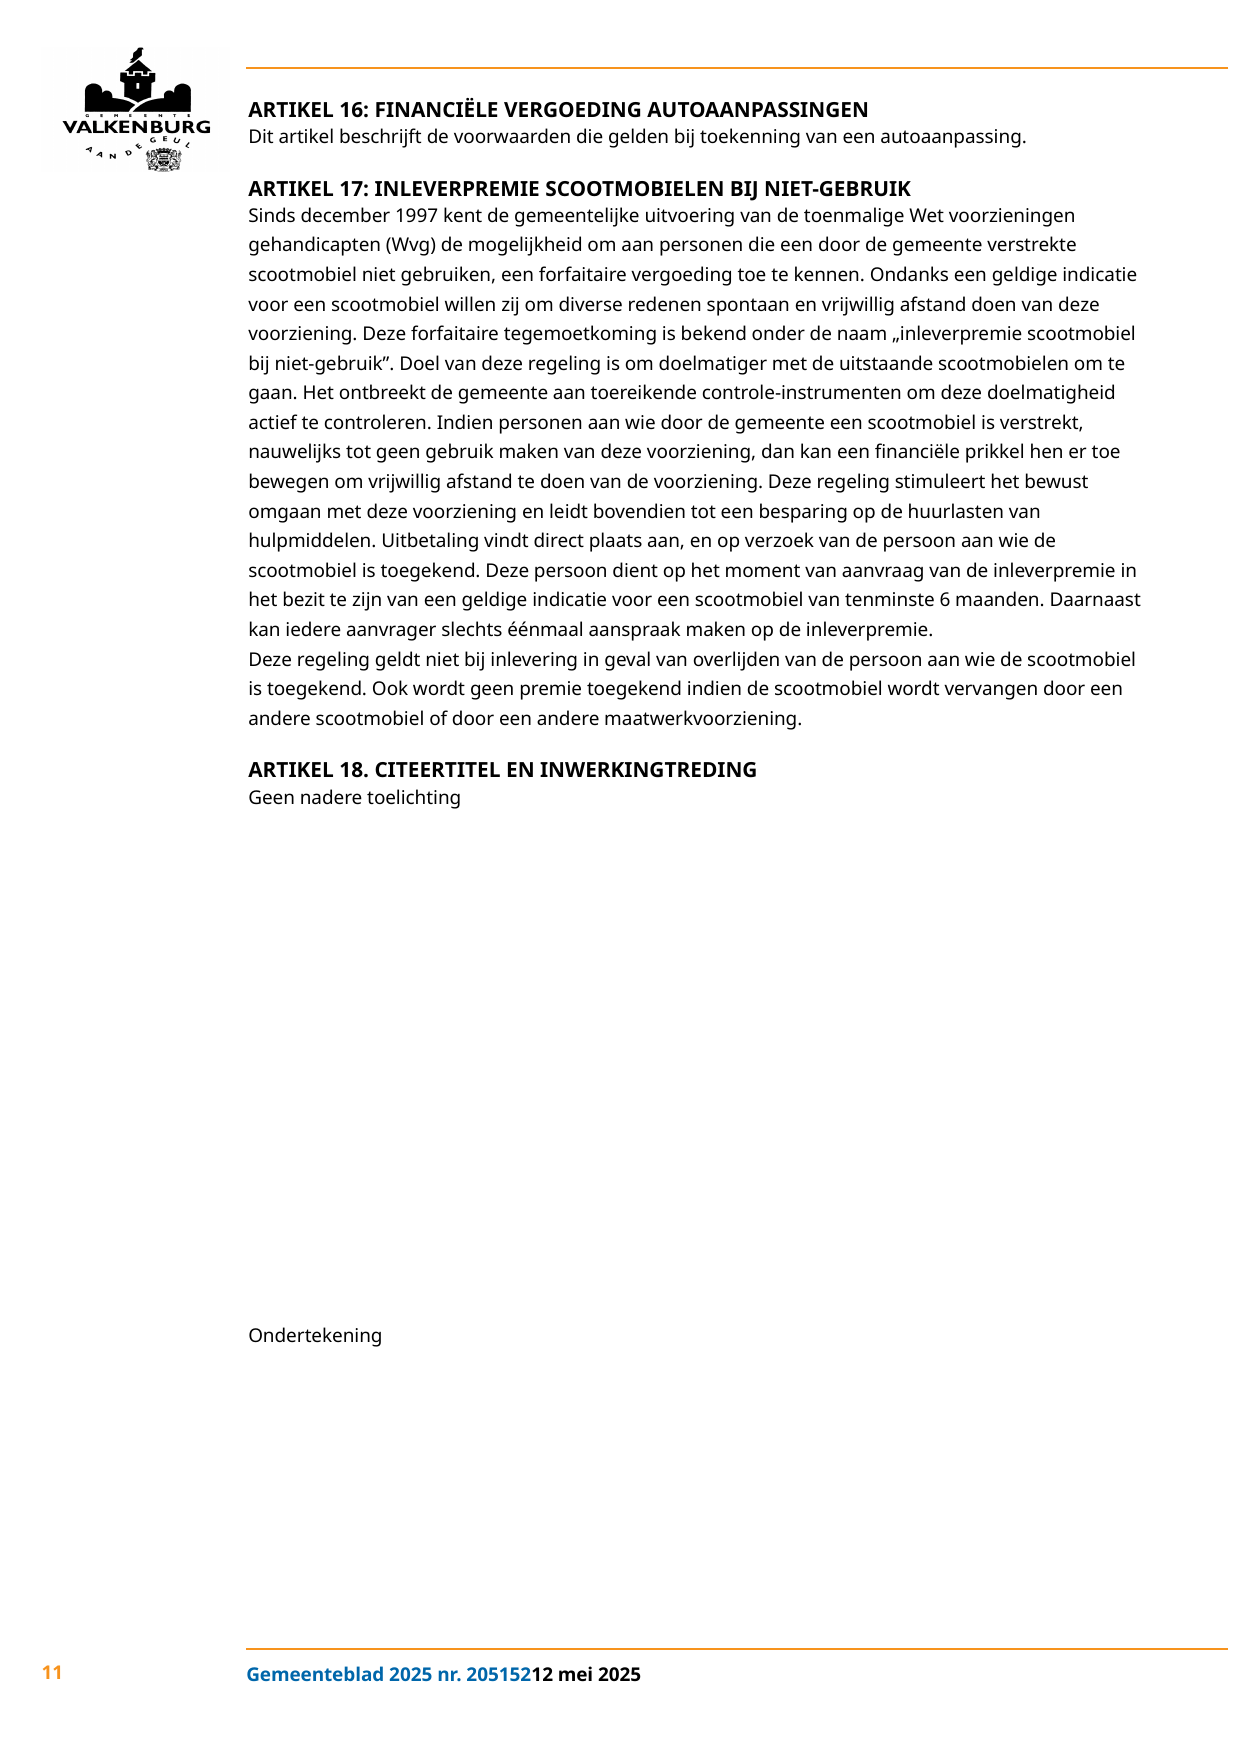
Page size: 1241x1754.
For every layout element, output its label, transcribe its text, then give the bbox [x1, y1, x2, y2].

text Ondertekening [248, 1322, 1152, 1348]
text Sinds december 1997 kent de gemeentelijke uitvoering van de toenmalige Wet voorzieningen gehandicapten (Wvg) de mogelijkheid om aan personen die een door de gemeente verstrekte scootmobiel niet gebruiken, een forfaitaire vergoeding toe te kennen. Ondanks een geldige indicatie voor een scootmobiel willen zij om diverse redenen spontaan en vrijwillig afstand doen van deze voorziening. Deze forfaitaire tegemoetkoming is bekend onder de naam „inleverpremie scootmobiel bij niet-gebruik”. Doel van deze regeling is om doelmatiger met de uitstaande scootmobielen om te gaan. Het ontbreekt de gemeente aan toereikende controle-instrumenten om deze doelmatigheid actief te controleren. Indien personen aan wie door de gemeente een scootmobiel is verstrekt, nauwelijks tot geen gebruik maken van deze voorziening, dan kan een financiële prikkel hen er toe bewegen om vrijwillig afstand te doen van de voorziening. Deze regeling stimuleert het bewust omgaan met deze voorziening en leidt bovendien tot een besparing op de huurlasten van hulpmiddelen. Uitbetaling vindt direct plaats aan, en op verzoek van de persoon aan wie de scootmobiel is toegekend. Deze persoon dient op het moment van aanvraag van de inleverpremie in het bezit te zijn van een geldige indicatie voor een scootmobiel van tenminste 6 maanden. Daarnaast kan iedere aanvrager slechts éénmaal aanspraak maken op de inleverpremie. [248, 202, 1152, 642]
text ARTIKEL 17: INLEVERPREMIE SCOOTMOBIELEN BIJ NIET-GEBRUIK [248, 174, 1152, 202]
text Dit artikel beschrijft de voorwaarden die gelden bij toekenning van een autoaanpassing. [248, 123, 1152, 149]
text ARTIKEL 16: FINANCIËLE VERGOEDING AUTOAANPASSINGEN [248, 95, 1152, 123]
text ARTIKEL 18. CITEERTITEL EN INWERKINGTREDING [248, 755, 1152, 784]
text Geen nadere toelichting [248, 784, 1152, 809]
picture [41, 47, 231, 172]
text Deze regeling geldt niet bij inlevering in geval van overlijden van de persoon aan wie de scootmobiel is toegekend. Ook wordt geen premie toegekend indien de scootmobiel wordt vervangen door een andere scootmobiel of door een andere maatwerkvoorziening. [248, 646, 1152, 731]
